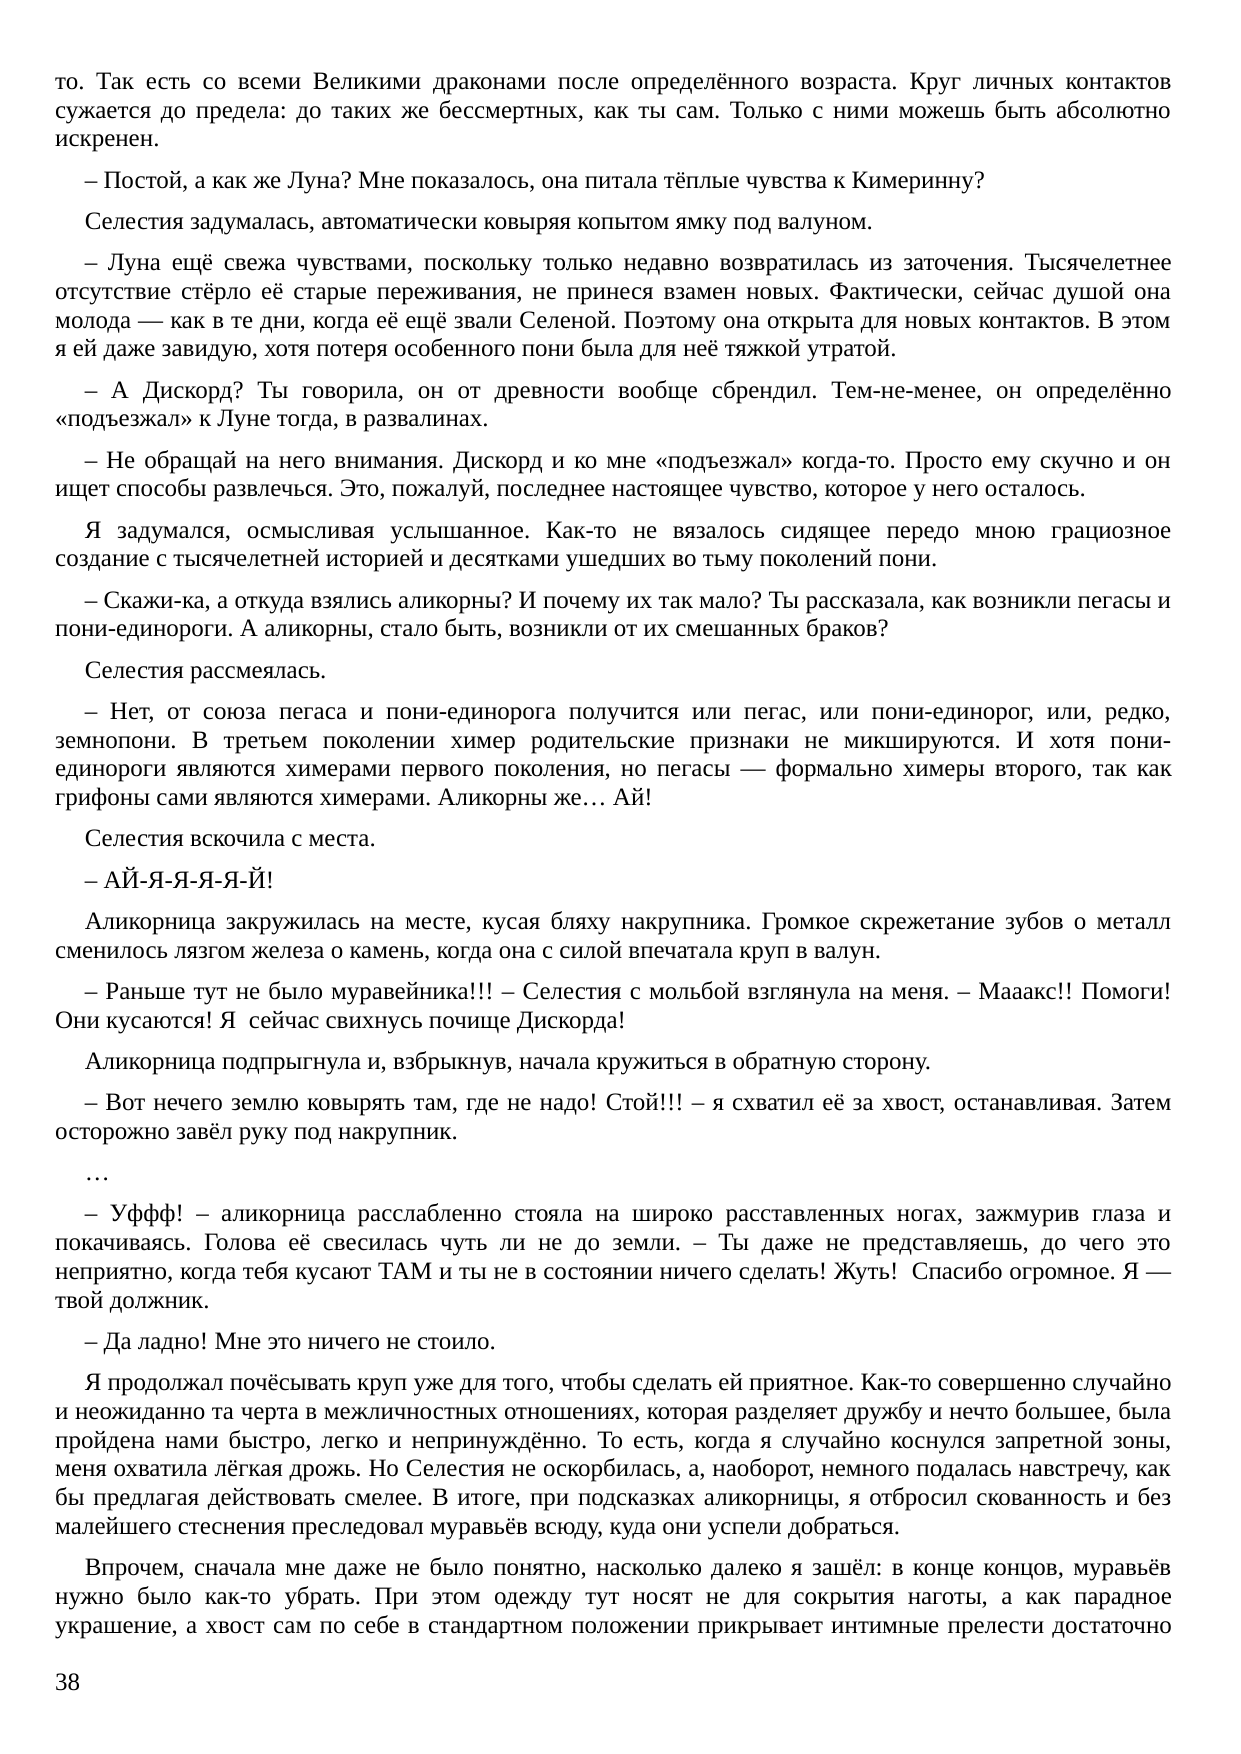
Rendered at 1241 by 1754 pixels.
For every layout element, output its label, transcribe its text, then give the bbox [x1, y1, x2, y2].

text – Вот нечего землю ковырять там, где не надо! Стой!!! – я схватил её за хвост, останавливая. Затем осторожно завёл руку под накрупник. [55, 1087, 1173, 1145]
text Селестия вскочила с места. [55, 823, 1173, 852]
text – АЙ-Я-Я-Я-Я-Й! [55, 865, 1173, 893]
text – А Дискорд? Ты говорила, он от древности вообще сбрендил. Тем-не-менее, он определённо «подъезжал» к Луне тогда, в развалинах. [55, 375, 1173, 432]
text Селестия задумалась, автоматически ковыряя копытом ямку под валуном. [55, 206, 1173, 235]
text – Да ладно! Мне это ничего не стоило. [55, 1326, 1173, 1355]
text – Луна ещё свежа чувствами, поскольку только недавно возвратилась из заточения. Тысячелетнее отсутствие стёрло её старые переживания, не принеся взамен новых. Фактически, сейчас душой она молода — как в те дни, когда её ещё звали Селеной. Поэтому она открыта для новых контактов. В этом я ей даже завидую, хотя потеря особенного пони была для неё тяжкой утратой. [55, 247, 1173, 362]
text Я задумался, осмысливая услышанное. Как-то не вязалось сидящее передо мною грациозное создание с тысячелетней историей и десятками ушедших во тьму поколений пони. [55, 515, 1173, 572]
text Селестия рассмеялась. [55, 655, 1173, 683]
text … [55, 1157, 1173, 1186]
text Я продолжал почёсывать круп уже для того, чтобы сделать ей приятное. Как-то совершенно случайно и неожиданно та черта в межличностных отношениях, которая разделяет дружбу и нечто большее, была пройдена нами быстро, легко и непринуждённо. То есть, когда я случайно коснулся запретной зоны, меня охватила лёгкая дрожь. Но Селестия не оскорбилась, а, наоборот, немного подалась навстречу, как бы предлагая действовать смелее. В итоге, при подсказках аликорницы, я отбросил скованность и без малейшего стеснения преследовал муравьёв всюду, куда они успели добраться. [55, 1367, 1173, 1540]
text – Скажи-ка, а откуда взялись аликорны? И почему их так мало? Ты рассказала, как возникли пегасы и пони-единороги. А аликорны, стало быть, возникли от их смешанных браков? [55, 585, 1173, 642]
text – Не обращай на него внимания. Дискорд и ко мне «подъезжал» когда-то. Просто ему скучно и он ищет способы развлечься. Это, пожалуй, последнее настоящее чувство, которое у него осталось. [55, 445, 1173, 502]
text Аликорница подпрыгнула и, взбрыкнув, начала кружиться в обратную сторону. [55, 1046, 1173, 1075]
text – Нет, от союза пегаса и пони-единорога получится или пегас, или пони-единорог, или, редко, земнопони. В третьем поколении химер родительские признаки не микшируются. И хотя пони-единороги являются химерами первого поколения, но пегасы — формально химеры второго, так как грифоны сами являются химерами. Аликорны же… Ай! [55, 696, 1173, 811]
text Впрочем, сначала мне даже не было понятно, насколько далеко я зашёл: в конце концов, муравьёв нужно было как-то убрать. При этом одежду тут носят не для сокрытия наготы, а как парадное украшение, а хвост сам по себе в стандартном положении прикрывает интимные прелести достаточно [55, 1552, 1173, 1638]
text – Раньше тут не было муравейника!!! – Селестия с мольбой взглянула на меня. – Мааакс!! Помоги! Они кусаются! Я сейчас свихнусь почище Дискорда! [55, 976, 1173, 1033]
text то. Так есть со всеми Великими драконами после определённого возраста. Круг личных контактов сужается до предела: до таких же бессмертных, как ты сам. Только с ними можешь быть абсолютно искренен. [55, 66, 1173, 152]
text – Уффф! – аликорница расслабленно стояла на широко расставленных ногах, зажмурив глаза и покачиваясь. Голова её свесилась чуть ли не до земли. – Ты даже не представляешь, до чего это неприятно, когда тебя кусают ТАМ и ты не в состоянии ничего сделать! Жуть! Спасибо огромное. Я — твой должник. [55, 1198, 1173, 1313]
text – Постой, а как же Луна? Мне показалось, она питала тёплые чувства к Кимеринну? [55, 165, 1173, 193]
text Аликорница закружилась на месте, кусая бляху накрупника. Громкое скрежетание зубов о металл сменилось лязгом железа о камень, когда она с силой впечатала круп в валун. [55, 906, 1173, 963]
